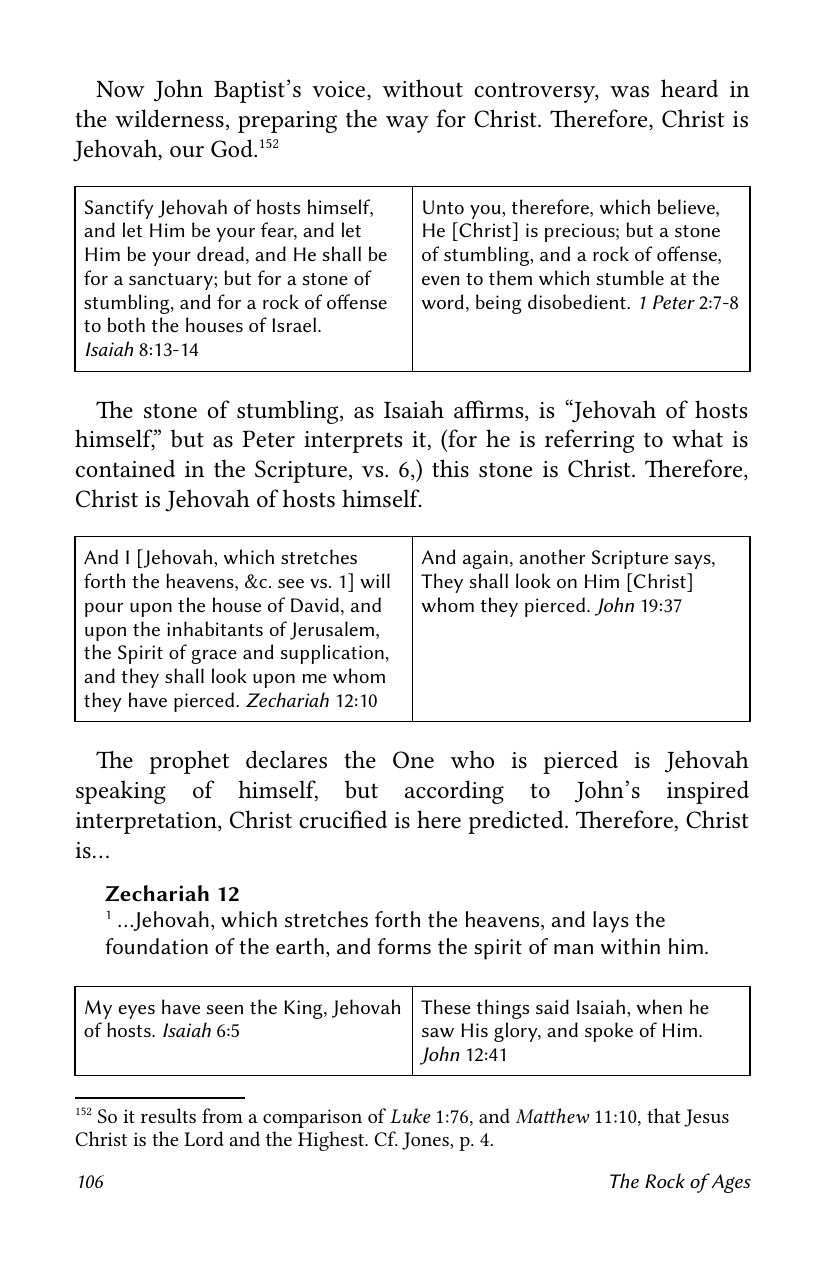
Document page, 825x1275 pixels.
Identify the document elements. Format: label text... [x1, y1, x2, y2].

text The prophet declares the One who is pierced is Jehovah speaking of himself, but according to John’s inspired interpretation, Christ crucified is here predicted. Therefore, Christ is… [75, 746, 750, 864]
text So it results from a comparison of Luke 1:76, and Matthew 11:10, that Jesus Christ is the Lord and the Highest. Cf. Jones, p. 4. [75, 1104, 750, 1152]
text Zechariah 12 [105, 881, 750, 907]
table_header These things said Isaiah, when he saw His glory, and spoke of Him. John 12:41 [413, 987, 749, 1075]
table_header And I [Jehovah, which stretches forth the heavens, &c. see vs. 1] will pour upon the house of David, and upon the inhabitants of Jerusalem, the Spirit of grace and supplication, and they shall look upon me whom they have pierced. Zechariah 12:10 [76, 537, 412, 721]
table_header Unto you, therefore, which believe, He [Christ] is precious; but a stone of stumbling, and a rock of offense, even to them which stumble at the word, being disobedient. 1 Peter 2:7-8 [413, 187, 749, 371]
text The stone of stumbling, as Isaiah affirms, is “Jehovah of hosts himself,” but as Peter interprets it, (for he is referring to what is contained in the Scripture, vs. 6,) this stone is Christ. Therefore, Christ is Jehovah of hosts himself. [75, 396, 750, 514]
text Now John Baptist’s voice, without controversy, was heard in the wilderness, preparing the way for Christ. Therefore, Christ is Jehovah, our God. [75, 75, 750, 163]
table_header My eyes have seen the King, Jehovah of hosts. Isaiah 6:5 [76, 987, 412, 1075]
table_header And again, another Scripture says, They shall look on Him [Christ] whom they pierced. John 19:37 [413, 537, 749, 721]
text 1 ...Jehovah, which stretches forth the heavens, and lays the foundation of the earth, and forms the spirit of man within him. [105, 907, 720, 960]
table_header Sanctify Jehovah of hosts himself, and let Him be your fear, and let Him be your dread, and He shall be for a sanctuary; but for a stone of stumbling, and for a rock of offense to both the houses of Israel. Isaiah 8:13-14 [76, 187, 412, 371]
